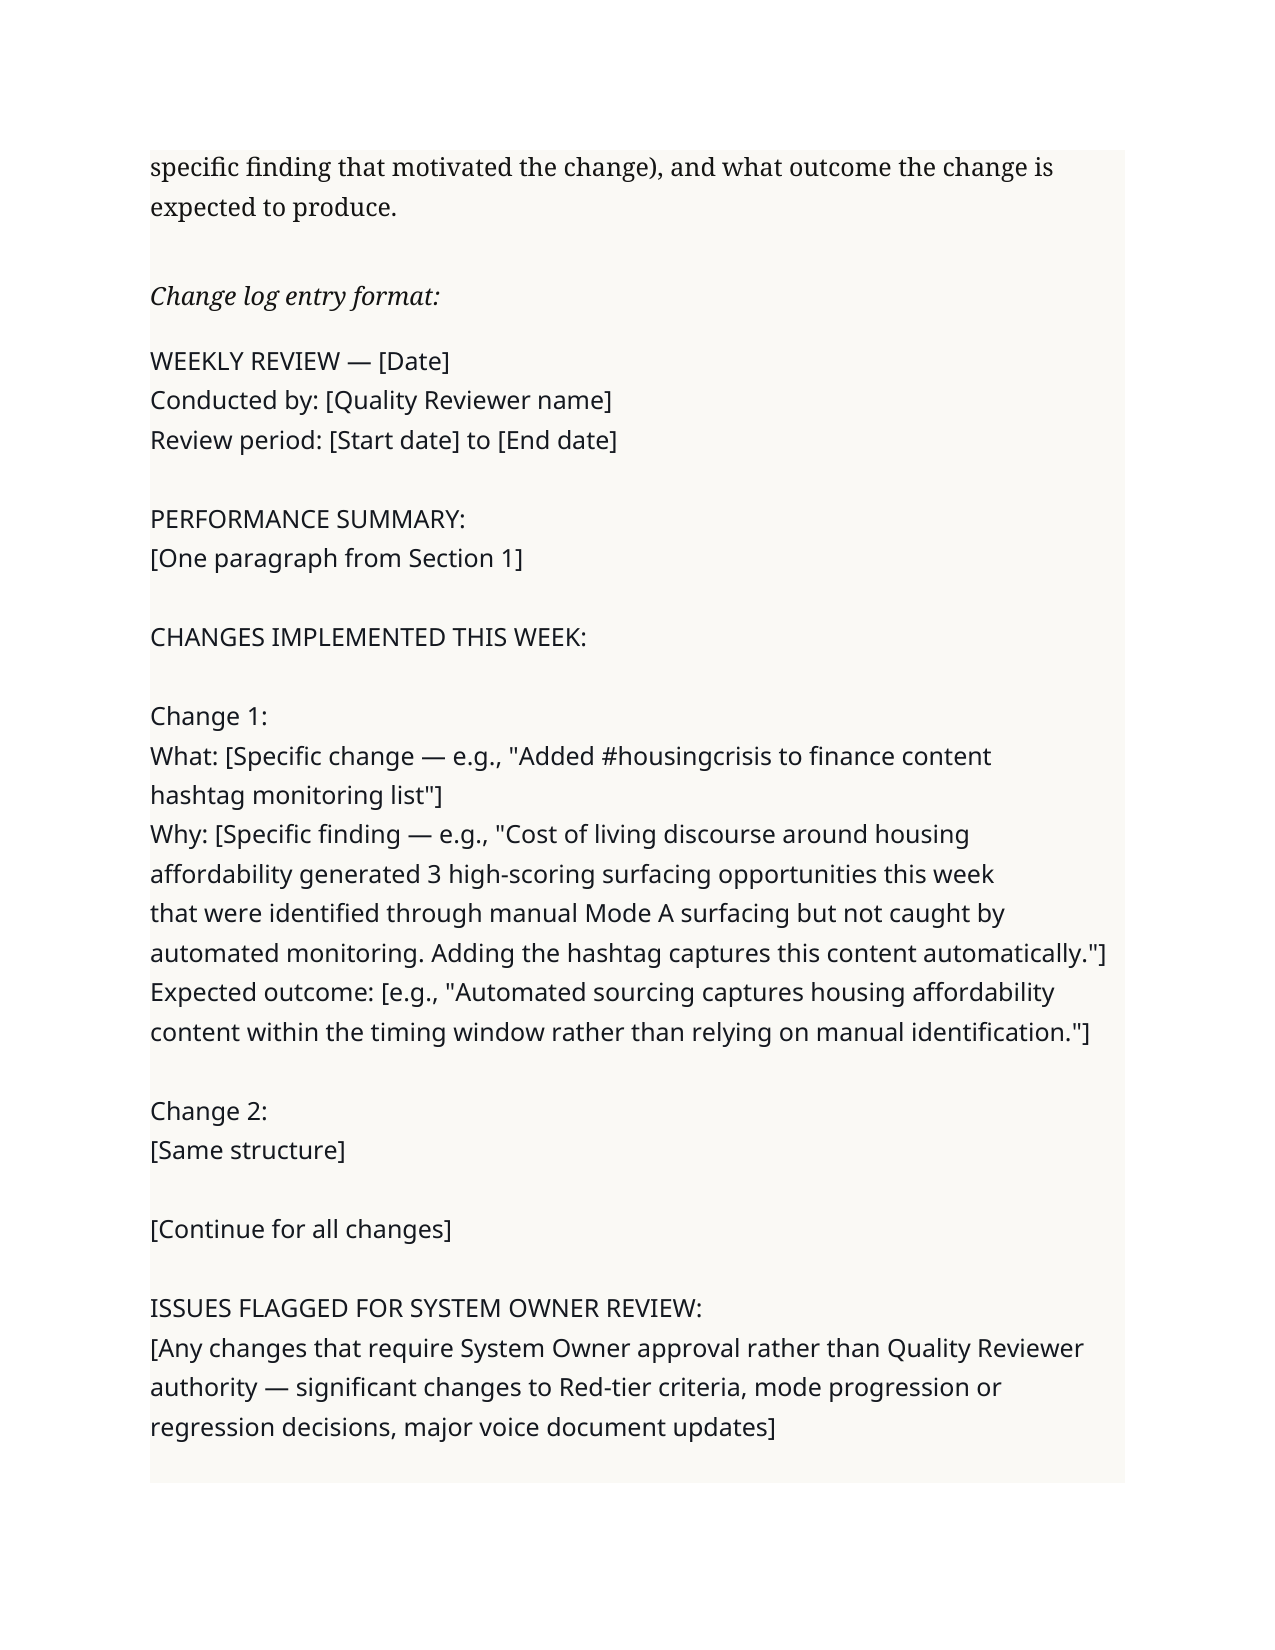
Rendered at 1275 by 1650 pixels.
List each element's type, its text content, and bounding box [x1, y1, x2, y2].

text WEEKLY REVIEW — [Date] Conducted by: [Quality Reviewer name] Review period: [Start date] to [End date] PERFORMANCE SUMMARY: [One paragraph from Section 1] CHANGES IMPLEMENTED THIS WEEK: Change 1: What: [Specific change — e.g., "Added #housingcrisis to finance content hashtag monitoring list"] Why: [Specific finding — e.g., "Cost of living discourse around housing affordability generated 3 high-scoring surfacing opportunities this week that were identified through manual Mode A surfacing but not caught by automated monitoring. Adding the hashtag captures this content automatically."] Expected outcome: [e.g., "Automated sourcing captures housing affordability content within the timing window rather than relying on manual identification."] Change 2: [Same structure] [Continue for all changes] ISSUES FLAGGED FOR SYSTEM OWNER REVIEW: [Any changes that require System Owner approval rather than Quality Reviewer authority — significant changes to Red-tier criteria, mode progression or regression decisions, major voice document updates] [150, 343, 1125, 1483]
text Change log entry format: [150, 279, 1125, 313]
text specific finding that motivated the change), and what outcome the change is expected to produce. [150, 150, 1125, 223]
